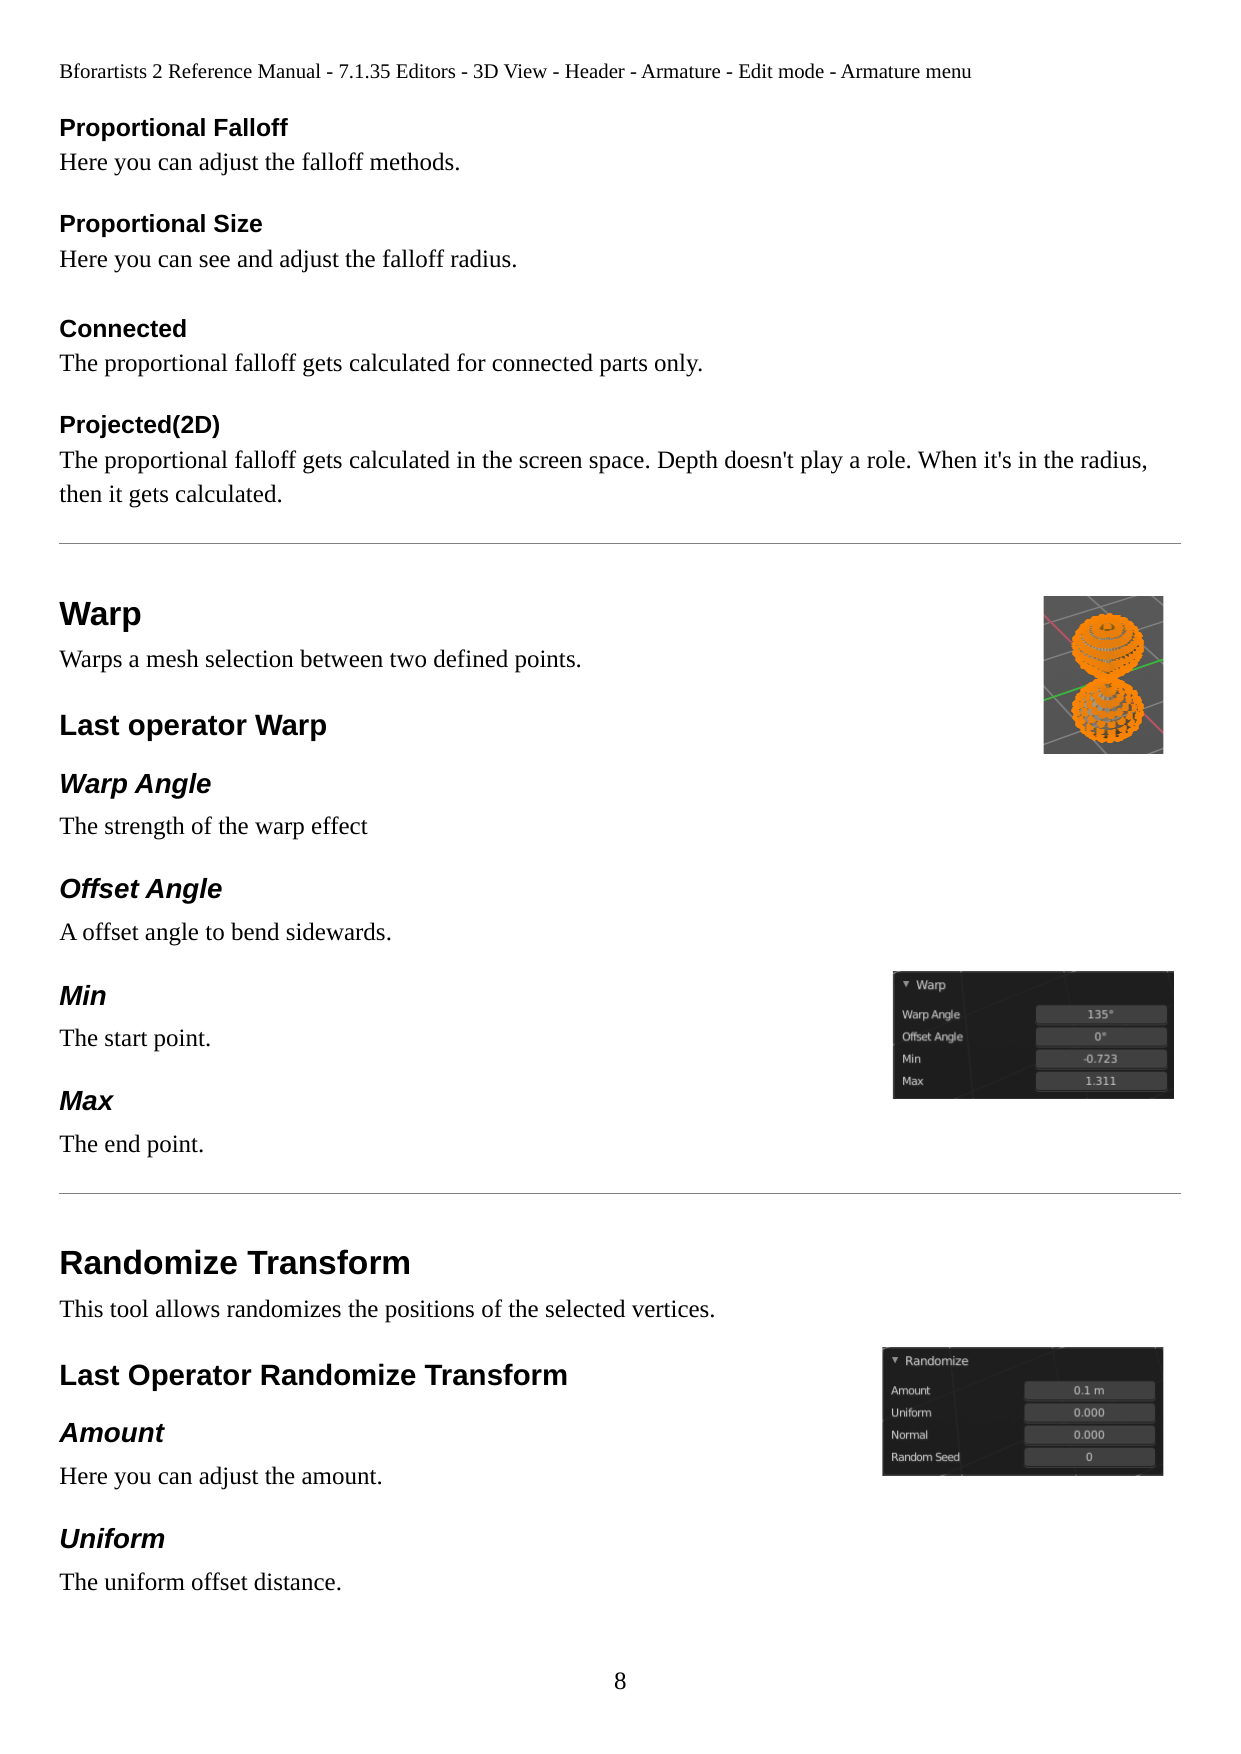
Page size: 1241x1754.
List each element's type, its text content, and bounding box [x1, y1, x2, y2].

text The start point. [59, 1023, 892, 1052]
subtitle Last operator Warp [59, 708, 1043, 742]
subtitle Proportional Size [59, 209, 1181, 237]
picture [892, 971, 1174, 1099]
text Here you can adjust the falloff methods. [59, 147, 1181, 176]
subtitle Warp [59, 593, 1181, 632]
text The strength of the warp effect [59, 811, 1181, 840]
subtitle Amount [59, 1417, 882, 1449]
subtitle Warp Angle [59, 767, 1181, 799]
subtitle Proportional Falloff [59, 113, 1181, 141]
text Here you can see and adjust the falloff radius. [59, 244, 1181, 272]
subtitle Min [59, 979, 892, 1011]
subtitle [1164, 1417, 1181, 1449]
text The proportional falloff gets calculated in the screen space. Depth doesn't play a role. When it's in the radius, then it gets calculated. [59, 445, 1181, 508]
subtitle Randomize Transform [59, 1243, 1181, 1282]
subtitle [1174, 979, 1181, 1011]
text The uniform offset distance. [59, 1567, 1181, 1596]
subtitle Uniform [59, 1523, 1181, 1554]
subtitle [1164, 708, 1181, 742]
subtitle Connected [59, 314, 1181, 342]
text This tool allows randomizes the positions of the selected vertices. [59, 1294, 1181, 1323]
text The end point. [59, 1129, 1181, 1158]
text The proportional falloff gets calculated for connected parts only. [59, 348, 1181, 377]
picture [882, 1347, 1164, 1476]
subtitle Projected(2D) [59, 410, 1181, 439]
subtitle Offset Angle [59, 873, 1181, 905]
text Here you can adjust the amount. [59, 1461, 1181, 1490]
text Warps a mesh selection between two defined points. [59, 644, 1043, 673]
subtitle Last Operator Randomize Transform [59, 1358, 882, 1392]
picture [1043, 596, 1164, 754]
text A offset angle to bend sidewards. [59, 917, 1181, 946]
subtitle Max [59, 1085, 1181, 1117]
